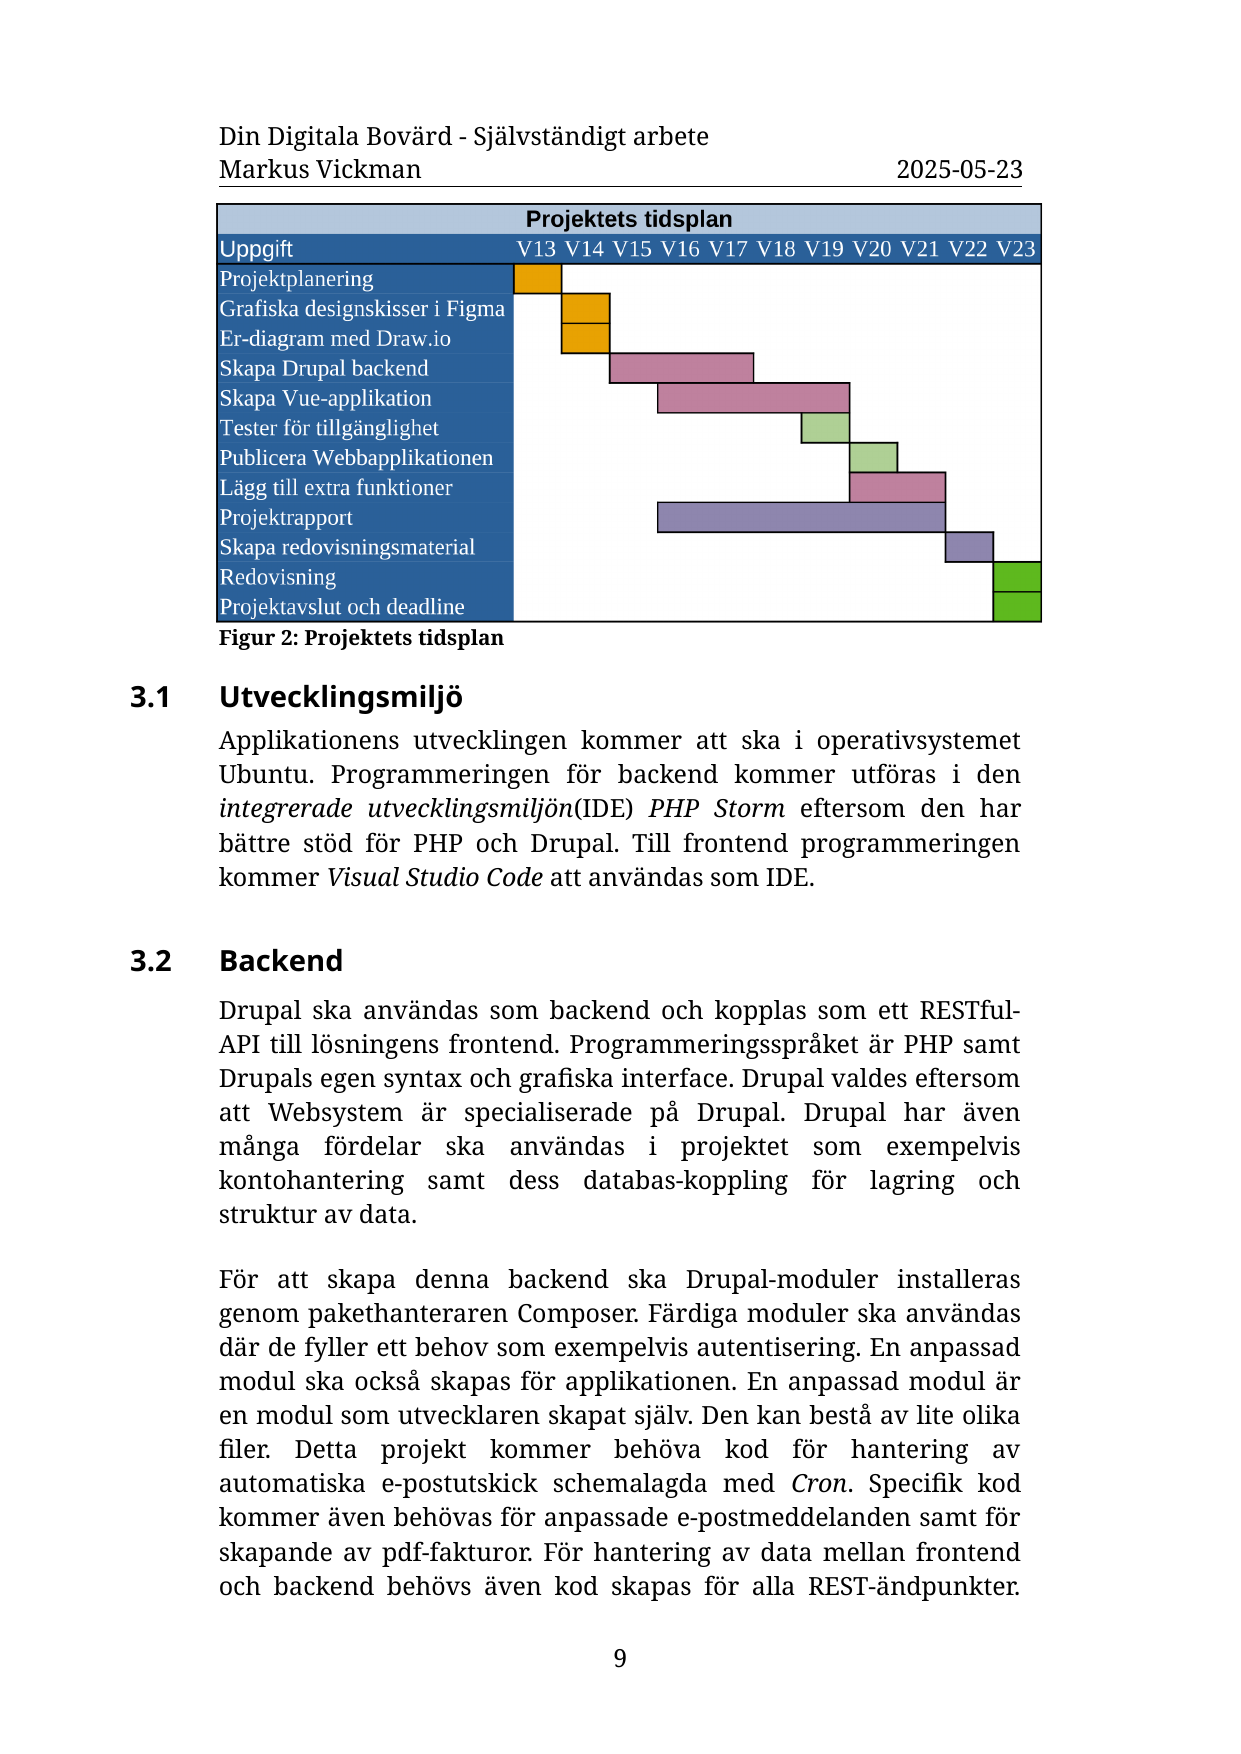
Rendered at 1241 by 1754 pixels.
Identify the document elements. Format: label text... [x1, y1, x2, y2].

text Applikationens utvecklingen kommer att ska i operativsystemet Ubuntu. Programmeringen för backend kommer utföras i den integrerade utvecklingsmiljön(IDE) PHP Storm eftersom den har bättre stöd för PHP och Drupal. Till frontend programmeringen kommer Visual Studio Code att användas som IDE. [218, 723, 1022, 893]
subtitle Backend [130, 940, 1022, 979]
text Figur 2: Projektets tidsplan [218, 623, 1022, 651]
subtitle Utvecklingsmiljö [130, 676, 1022, 716]
text För att skapa denna backend ska Drupal-moduler installeras genom pakethanteraren Composer. Färdiga moduler ska användas där de fyller ett behov som exempelvis autentisering. En anpassad modul ska också skapas för applikationen. En anpassad modul är en modul som utvecklaren skapat själv. Den kan bestå av lite olika filer. Detta projekt kommer behöva kod för hantering av automatiska e-postutskick schemalagda med Cron. Specifik kod kommer även behövas för anpassade e-postmeddelanden samt för skapande av pdf-fakturor. För hantering av data mellan frontend och backend behövs även kod skapas för alla REST-ändpunkter. [218, 1262, 1022, 1602]
text Drupal ska användas som backend och kopplas som ett RESTful-API till lösningens frontend. Programmeringsspråket är PHP samt Drupals egen syntax och grafiska interface. Drupal valdes eftersom att Websystem är specialiserade på Drupal. Drupal har även många fördelar ska användas i projektet som exempelvis kontohantering samt dess databas-koppling för lagring och struktur av data. [218, 992, 1022, 1231]
picture [215, 203, 1043, 623]
